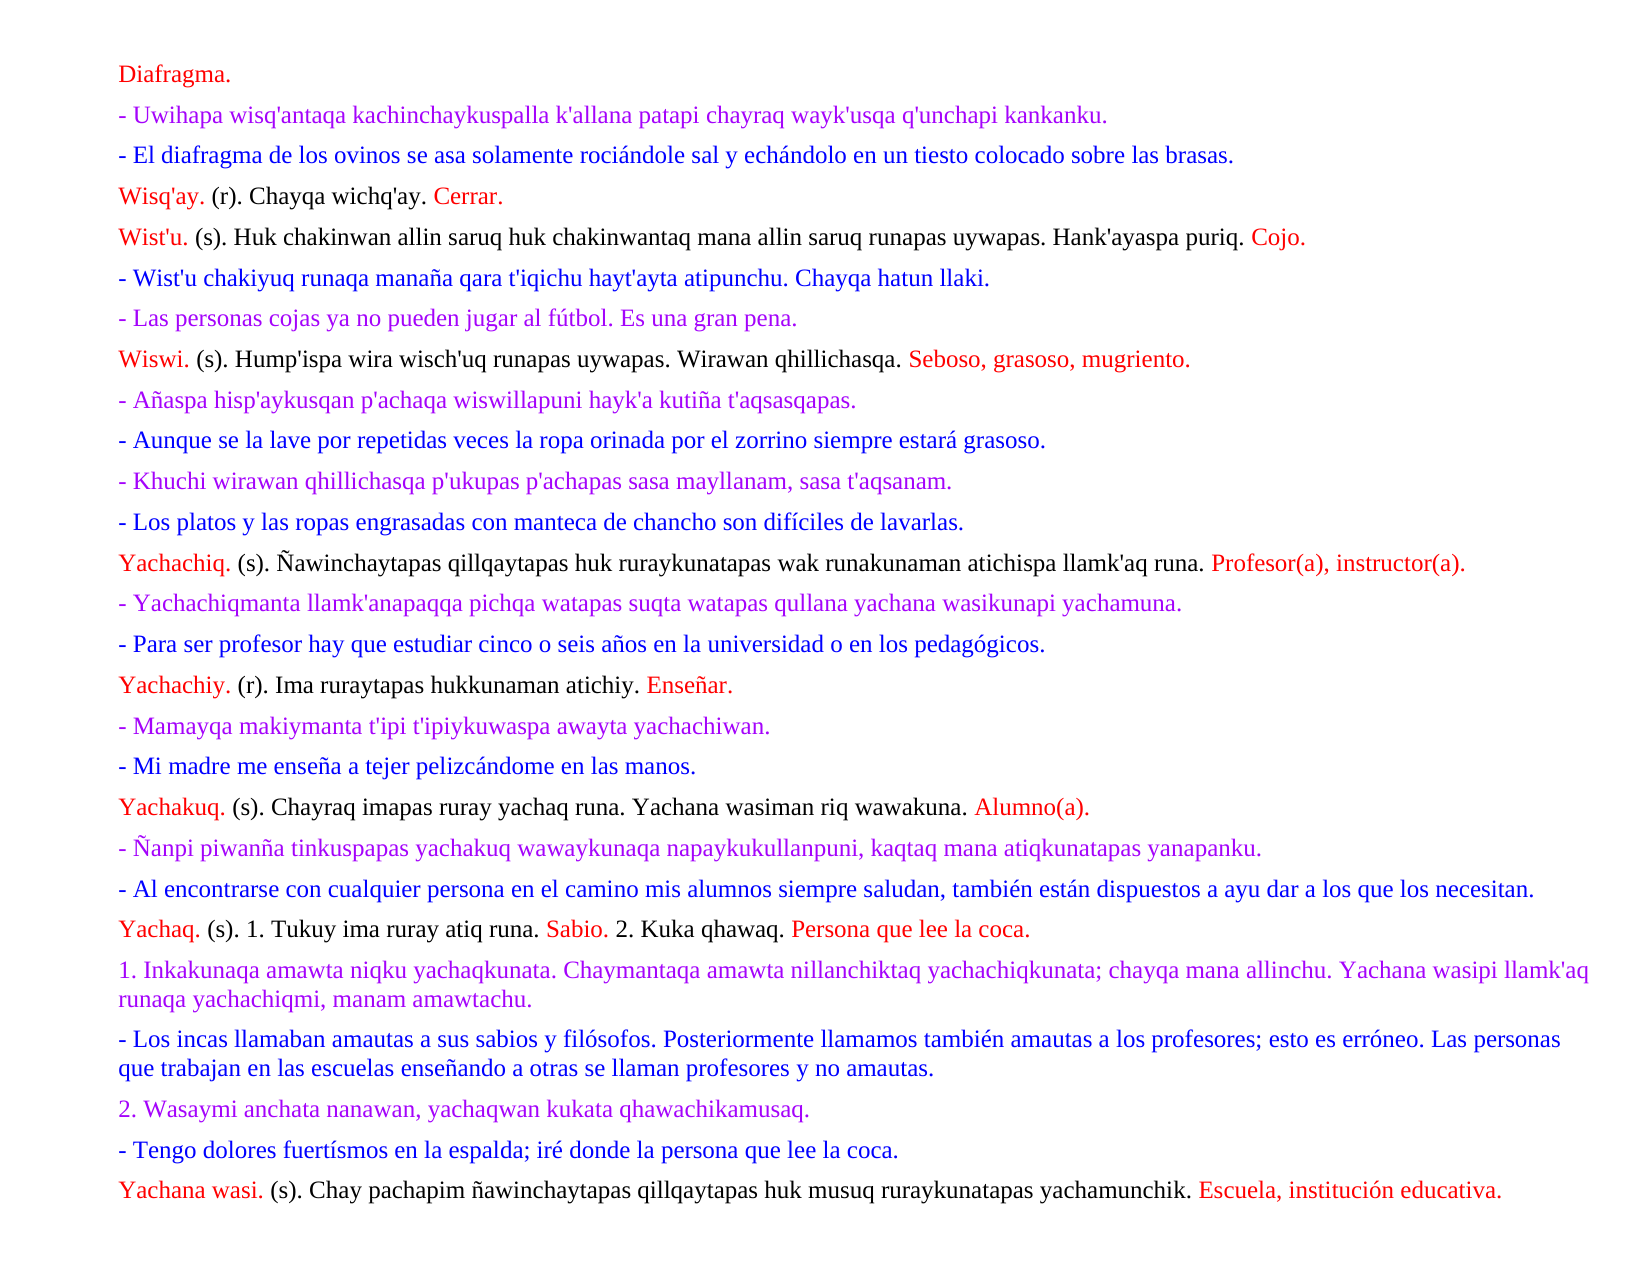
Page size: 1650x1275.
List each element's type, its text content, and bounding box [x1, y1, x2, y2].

text - Para ser profesor hay que estudiar cinco o seis años en la universidad o en los pedagógicos. [118, 629, 1591, 658]
text Wist'u. (s). Huk chakinwan allin saruq huk chakinwantaq mana allin saruq runapas uywapas. Hank'ayaspa puriq. Cojo. [118, 222, 1591, 251]
text - Las personas cojas ya no pueden jugar al fútbol. Es una gran pena. [118, 303, 1591, 332]
text - Tengo dolores fuertísmos en la espalda; iré donde la persona que lee la coca. [118, 1135, 1591, 1163]
text - Wist'u chakiyuq runaqa manaña qara t'iqichu hayt'ayta atipunchu. Chayqa hatun llaki. [118, 263, 1591, 291]
text - Al encontrarse con cualquier persona en el camino mis alumnos siempre saludan, también están dispuestos a ayu dar a los que los necesitan. [118, 874, 1591, 902]
text - Yachachiqmanta llamk'anapaqqa pichqa watapas suqta watapas qullana yachana wasikunapi yachamuna. [118, 588, 1591, 617]
text 2. Wasaymi anchata nanawan, yachaqwan kukata qhawachikamusaq. [118, 1094, 1591, 1123]
text Yachana wasi. (s). Chay pachapim ñawinchaytapas qillqaytapas huk musuq ruraykunatapas yachamunchik. Escuela, institución educativa. [118, 1176, 1591, 1204]
text Diafragma. [118, 59, 1591, 88]
text Yachakuq. (s). Chayraq imapas ruray yachaq runa. Yachana wasiman riq wawakuna. Alumno(a). [118, 792, 1591, 821]
text Yachachiy. (r). Ima ruraytapas hukkunaman atichiy. Enseñar. [118, 670, 1591, 699]
text - Ñanpi piwanña tinkuspapas yachakuq wawaykunaqa napaykukullanpuni, kaqtaq mana atiqkunatapas yanapanku. [118, 833, 1591, 862]
text Wisq'ay. (r). Chayqa wichq'ay. Cerrar. [118, 181, 1591, 210]
text - Aunque se la lave por repetidas veces la ropa orinada por el zorrino siempre estará grasoso. [118, 426, 1591, 454]
text Wiswi. (s). Hump'ispa wira wisch'uq runapas uywapas. Wirawan qhillichasqa. Seboso, grasoso, mugriento. [118, 344, 1591, 373]
text Yachaq. (s). 1. Tukuy ima ruray atiq runa. Sabio. 2. Kuka qhawaq. Persona que lee la coca. [118, 914, 1591, 943]
text - Los incas llamaban amautas a sus sabios y filósofos. Posteriormente llamamos también amautas a los profesores; esto es erróneo. Las personas que trabajan en las escuelas enseñando a otras se llaman profesores y no amautas. [118, 1024, 1591, 1082]
text - Mamayqa makiymanta t'ipi t'ipiykuwaspa awayta yachachiwan. [118, 711, 1591, 739]
text - Uwihapa wisq'antaqa kachinchaykuspalla k'allana patapi chayraq wayk'usqa q'unchapi kankanku. [118, 100, 1591, 128]
text - El diafragma de los ovinos se asa solamente rociándole sal y echándolo en un tiesto colocado sobre las brasas. [118, 141, 1591, 169]
text 1. Inkakunaqa amawta niqku yachaqkunata. Chaymantaqa amawta nillanchiktaq yachachiqkunata; chayqa mana allinchu. Yachana wasipi llamk'aq runaqa yachachiqmi, manam amawtachu. [118, 955, 1591, 1013]
text - Los platos y las ropas engrasadas con manteca de chancho son difíciles de lavarlas. [118, 507, 1591, 536]
text - Añaspa hisp'aykusqan p'achaqa wiswillapuni hayk'a kutiña t'aqsasqapas. [118, 385, 1591, 414]
text - Mi madre me enseña a tejer pelizcándome en las manos. [118, 751, 1591, 780]
text Yachachiq. (s). Ñawinchaytapas qillqaytapas huk ruraykunatapas wak runakunaman atichispa llamk'aq runa. Profesor(a), instructor(a). [118, 548, 1591, 577]
text - Khuchi wirawan qhillichasqa p'ukupas p'achapas sasa mayllanam, sasa t'aqsanam. [118, 466, 1591, 495]
